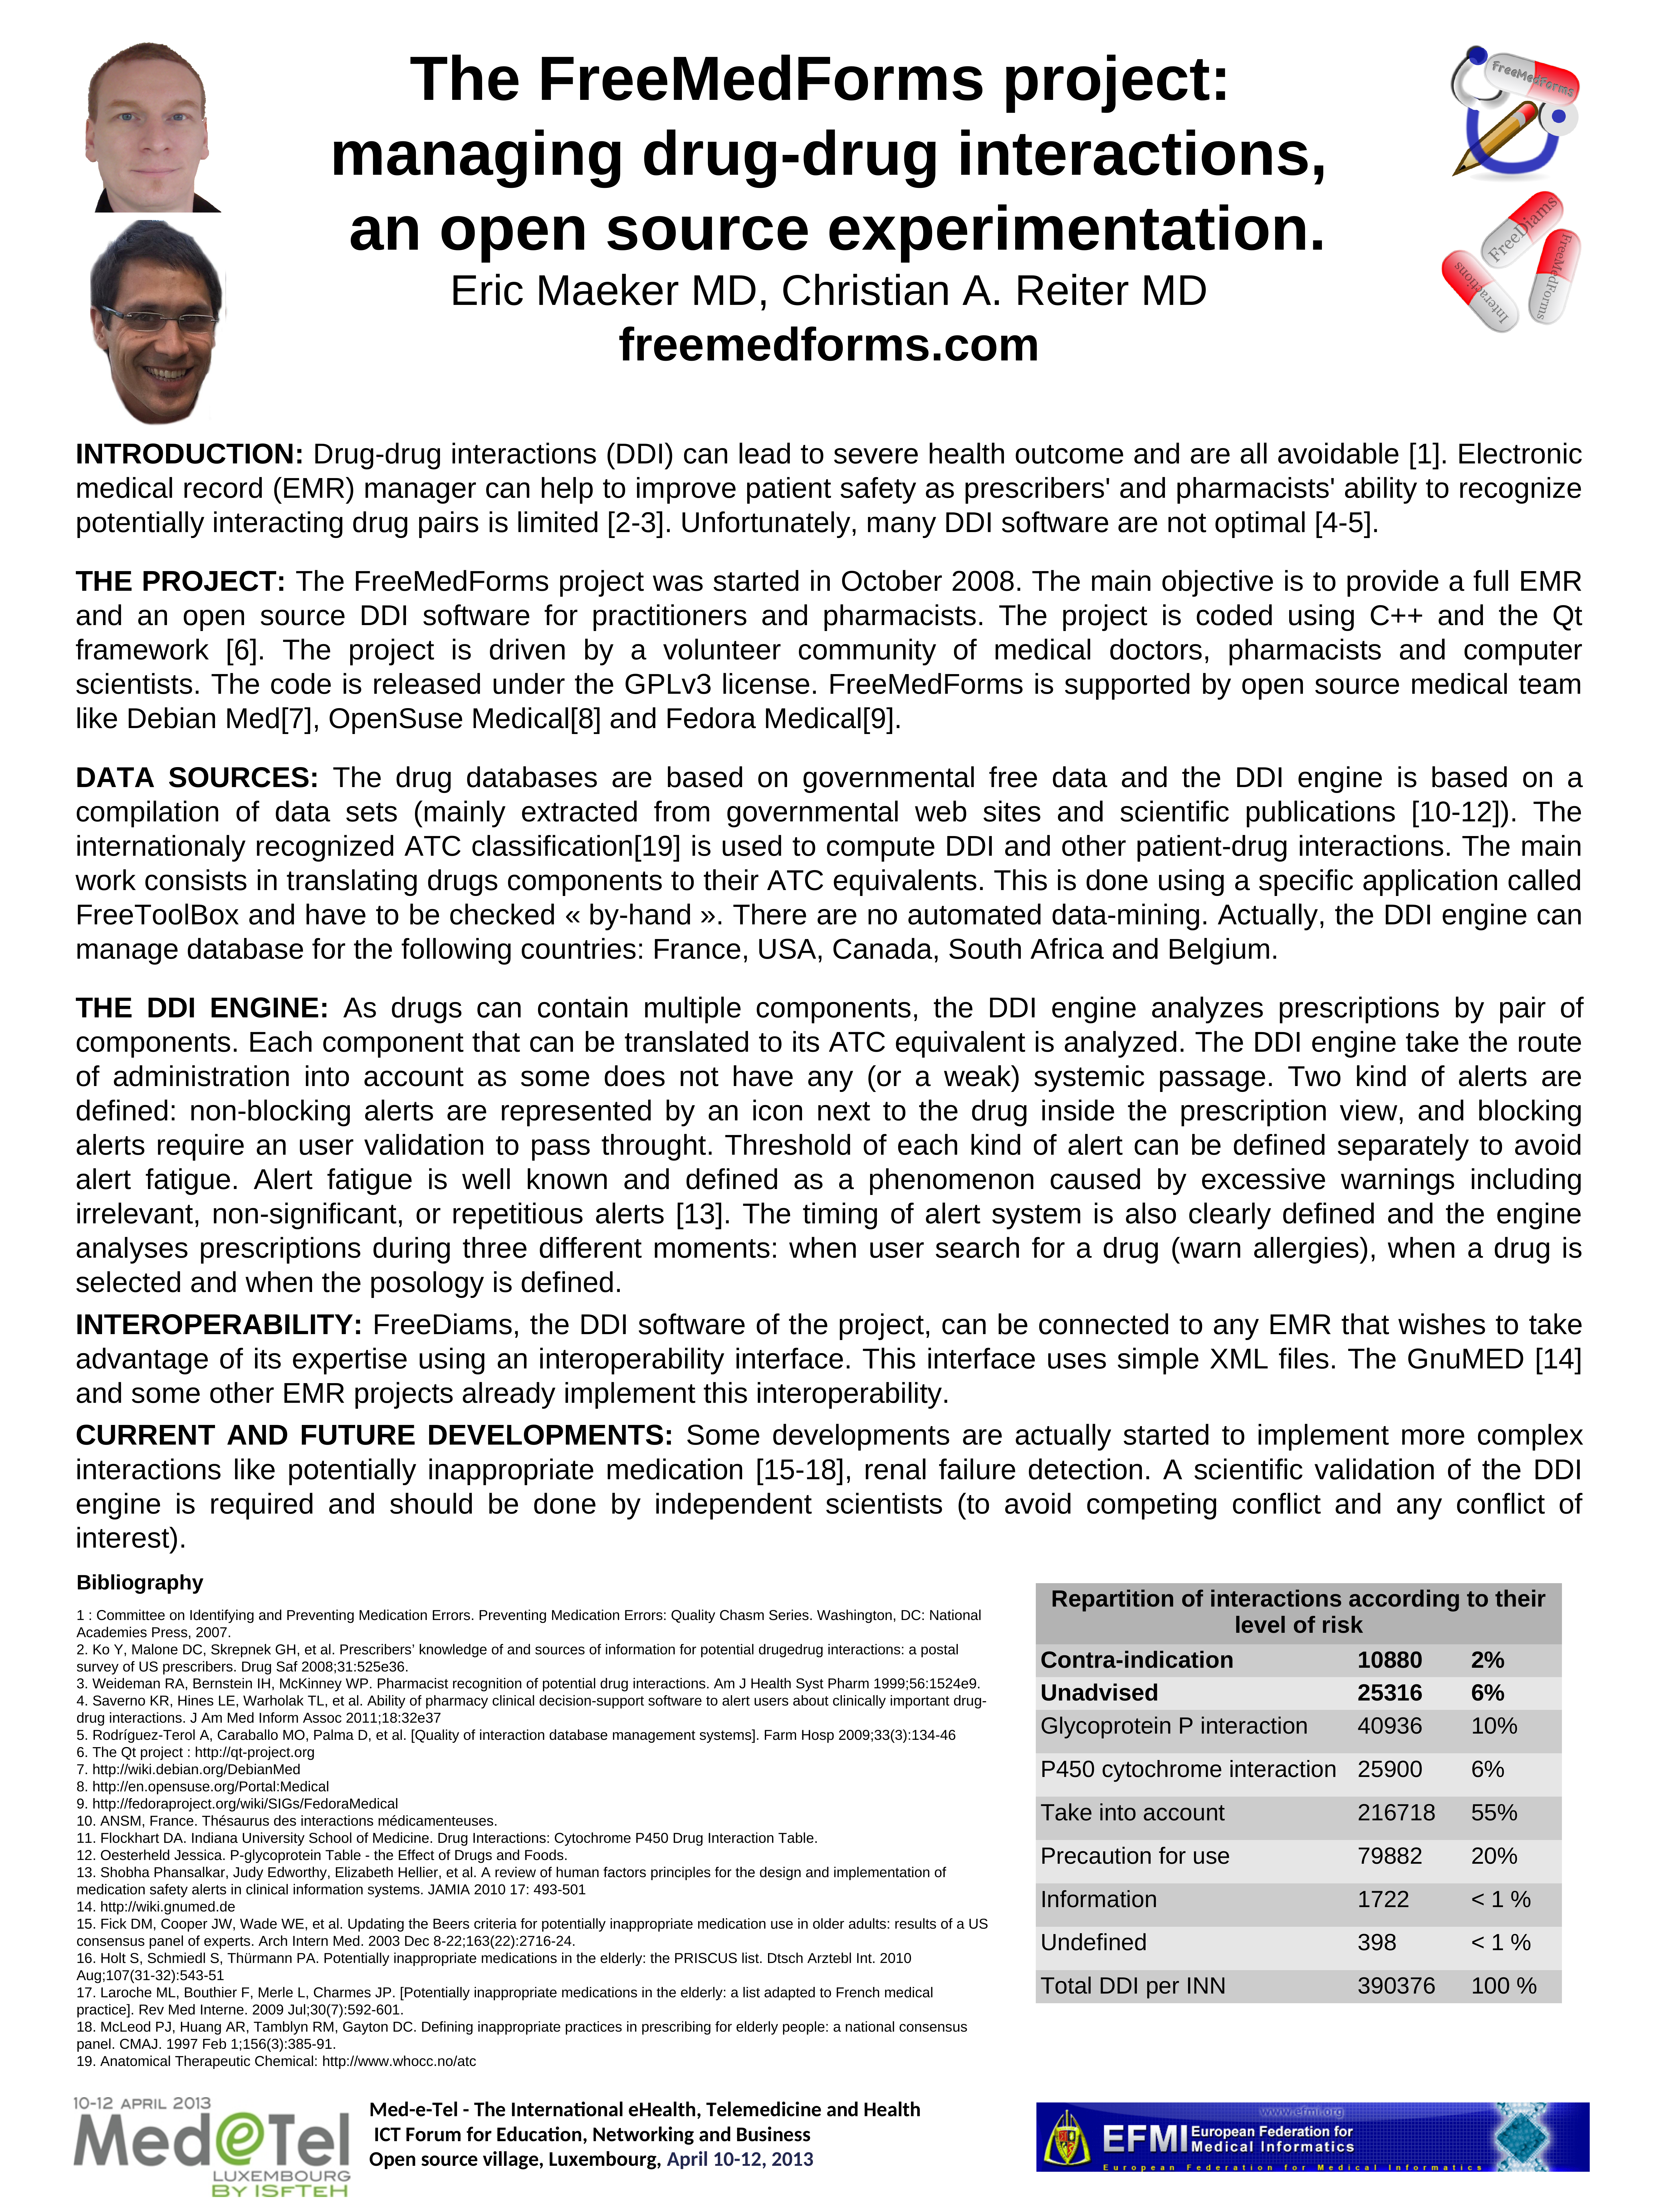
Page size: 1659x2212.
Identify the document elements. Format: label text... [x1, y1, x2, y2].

table_cell 216718 [1353, 1797, 1466, 1840]
picture [1036, 2102, 1590, 2172]
picture [1500, 2102, 1504, 2104]
picture [1439, 190, 1583, 334]
text_box The FreeMedForms project: managing drug-drug interactions, an open source experimentation. Eric Maeker MD, Christian A. Reiter MD freemedforms.com [0, 35, 1659, 372]
table_cell P450 cytochrome interaction [1036, 1753, 1353, 1797]
table_cell 100 % [1466, 1970, 1562, 2003]
table_cell 40936 [1353, 1710, 1466, 1753]
table_cell 25900 [1353, 1753, 1466, 1797]
table_cell 390376 [1353, 1970, 1466, 2003]
table_cell 6% [1466, 1753, 1562, 1797]
table_cell Unadvised [1036, 1677, 1353, 1710]
table_header Repartition of interactions according to their level of risk [1036, 1583, 1562, 1644]
picture [90, 220, 229, 426]
text_box Med-e-Tel - The International eHealth, Telemedicine and Health ICT Forum for Education, Networking and Business Open source village, Luxembourg, April 10-12, 2013 [365, 2093, 1203, 2173]
table_cell Information [1036, 1883, 1353, 1927]
table_cell < 1 % [1466, 1927, 1562, 1970]
table_cell 55% [1466, 1797, 1562, 1840]
table_cell 10% [1466, 1710, 1562, 1753]
table_cell 79882 [1353, 1840, 1466, 1883]
picture [74, 40, 221, 213]
table_cell Glycoprotein P interaction [1036, 1710, 1353, 1753]
picture [74, 2097, 350, 2197]
table_cell 6% [1466, 1677, 1562, 1710]
table_cell Take into account [1036, 1797, 1353, 1840]
table_cell 10880 [1353, 1644, 1466, 1677]
table_cell Total DDI per INN [1036, 1970, 1353, 2003]
table_cell 25316 [1353, 1677, 1466, 1710]
table_cell 1722 [1353, 1883, 1466, 1927]
table_cell Contra-indication [1036, 1644, 1353, 1677]
text_box INTRODUCTION: Drug-drug interactions (DDI) can lead to severe health outcome and are all avoidable [1]. Electronic medical record (EMR) manager can help to improve patient safety as prescribers' and pharmacists' ability to recognize potentially interacting drug pairs is limited [2-3]. Unfortunately, many DDI software are not optimal [4-5]. THE PROJECT: The FreeMedForms project was started in October 2008. The main objective is to provide a full EMR and an open source DDI software for practitioners and pharmacists. The project is coded using C++ and the Qt framework [6]. The project is driven by a volunteer community of medical doctors, pharmacists and computer scientists. The code is released under the GPLv3 license. FreeMedForms is supported by open source medical team like Debian Med[7], OpenSuse Medical[8] and Fedora Medical[9]. DATA SOURCES: The drug databases are based on governmental free data and the DDI engine is based on a compilation of data sets (mainly extracted from governmental web sites and scientific publications [10-12]). The internationaly recognized ATC classification[19] is used to compute DDI and other patient-drug interactions. The main work consists in translating drugs components to their ATC equivalents. This is done using a specific application called FreeToolBox and have to be checked « by-hand ». There are no automated data-mining. Actually, the DDI engine can manage database for the following countries: France, USA, Canada, South Africa and Belgium. THE DDI ENGINE: As drugs can contain multiple components, the DDI engine analyzes prescriptions by pair of components. Each component that can be translated to its ATC equivalent is analyzed. The DDI engine take the route of administration into account as some does not have any (or a weak) systemic passage. Two kind of alerts are defined: non-blocking alerts are represented by an icon next to the drug inside the prescription view, and blocking alerts require an user validation to pass throught. Threshold of each kind of alert can be defined separately to avoid alert fatigue. Alert fatigue is well known and defined as a phenomenon caused by excessive warnings including irrelevant, non-significant, or repetitious alerts [13]. The timing of alert system is also clearly defined and the engine analyses prescriptions during three different moments: when user search for a drug (warn allergies), when a drug is selected and when the posology is defined. INTEROPERABILITY: FreeDiams, the DDI software of the project, can be connected to any EMR that wishes to take advantage of its expertise using an interoperability interface. This interface uses simple XML files. The GnuMED [14] and some other EMR projects already implement this interoperability. CURRENT AND FUTURE DEVELOPMENTS: Some developments are actually started to implement more complex interactions like potentially inappropriate medication [15-18], renal failure detection. A scientific validation of the DDI engine is required and should be done by independent scientists (to avoid competing conflict and any conflict of interest). [53, 424, 1607, 1607]
text_box Bibliography [72, 1566, 208, 1596]
table_cell Undefined [1036, 1927, 1353, 1970]
table_cell Precaution for use [1036, 1840, 1353, 1883]
table_cell 20% [1466, 1840, 1562, 1883]
table_cell < 1 % [1466, 1883, 1562, 1927]
picture [1441, 42, 1585, 187]
text_box 1 : Committee on Identifying and Preventing Medication Errors. Preventing Medication Errors: Quality Chasm Series. Washington, DC: National Academies Press, 2007. 2. Ko Y, Malone DC, Skrepnek GH, et al. Prescribers’ knowledge of and sources of information for potential drugedrug interactions: a postal survey of US prescribers. Drug Saf 2008;31:525e36. 3. Weideman RA, Bernstein IH, McKinney WP. Pharmacist recognition of potential drug interactions. Am J Health Syst Pharm 1999;56:1524e9. 4. Saverno KR, Hines LE, Warholak TL, et al. Ability of pharmacy clinical decision-support software to alert users about clinically important drug-drug interactions. J Am Med Inform Assoc 2011;18:32e37 5. Rodríguez-Terol A, Caraballo MO, Palma D, et al. [Quality of interaction database management systems]. Farm Hosp 2009;33(3):134-46 6. The Qt project : http://qt-project.org 7. http://wiki.debian.org/DebianMed 8. http://en.opensuse.org/Portal:Medical 9. http://fedoraproject.org/wiki/SIGs/FedoraMedical 10. ANSM, France. Thésaurus des interactions médicamenteuses. 11. Flockhart DA. Indiana University School of Medicine. Drug Interactions: Cytochrome P450 Drug Interaction Table. 12. Oesterheld Jessica. P-glycoprotein Table - the Effect of Drugs and Foods. 13. Shobha Phansalkar, Judy Edworthy, Elizabeth Hellier, et al. A review of human factors principles for the design and implementation of medication safety alerts in clinical information systems. JAMIA 2010 17: 493-501 14. http://wiki.gnumed.de 15. Fick DM, Cooper JW, Wade WE, et al. Updating the Beers criteria for potentially inappropriate medication use in older adults: results of a US consensus panel of experts. Arch Intern Med. 2003 Dec 8-22;163(22):2716-24. 16. Holt S, Schmiedl S, Thürmann PA. Potentially inappropriate medications in the elderly: the PRISCUS list. Dtsch Arztebl Int. 2010 Aug;107(31-32):543-51 17. Laroche ML, Bouthier F, Merle L, Charmes JP. [Potentially inappropriate medications in the elderly: a list adapted to French medical practice]. Rev Med Interne. 2009 Jul;30(7):592-601. 18. McLeod PJ, Huang AR, Tamblyn RM, Gayton DC. Defining inappropriate practices in prescribing for elderly people: a national consensus panel. CMAJ. 1997 Feb 1;156(3):385-91. 19. Anatomical Therapeutic Chemical: http://www.whocc.no/atc [72, 1603, 997, 2076]
table_cell 2% [1466, 1644, 1562, 1677]
table_cell 398 [1353, 1927, 1466, 1970]
